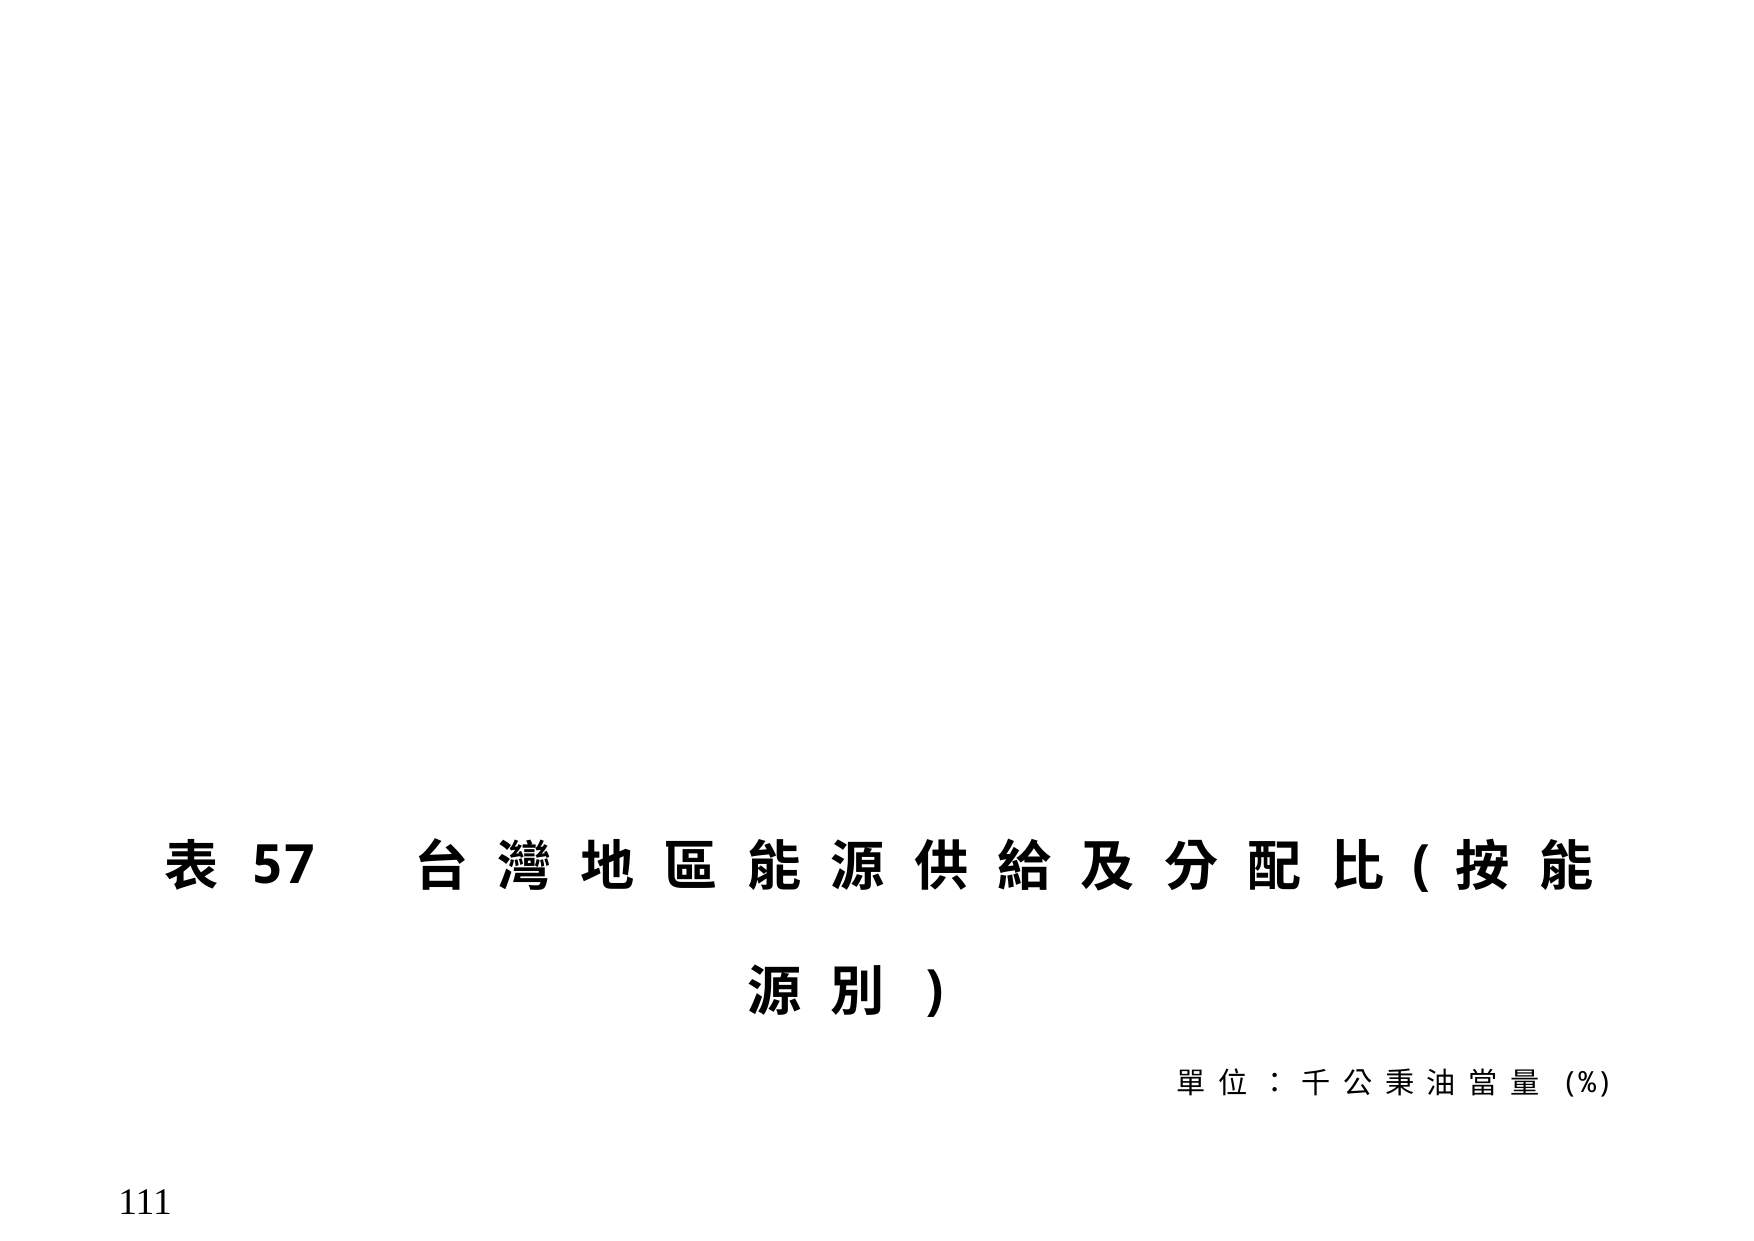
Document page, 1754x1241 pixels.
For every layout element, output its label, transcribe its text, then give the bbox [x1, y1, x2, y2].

text 單位：千公秉油當量(%) [128, 1039, 1628, 1102]
subtitle 表57 台灣地區能源供給及分配比(按能源別) [128, 789, 1628, 1039]
